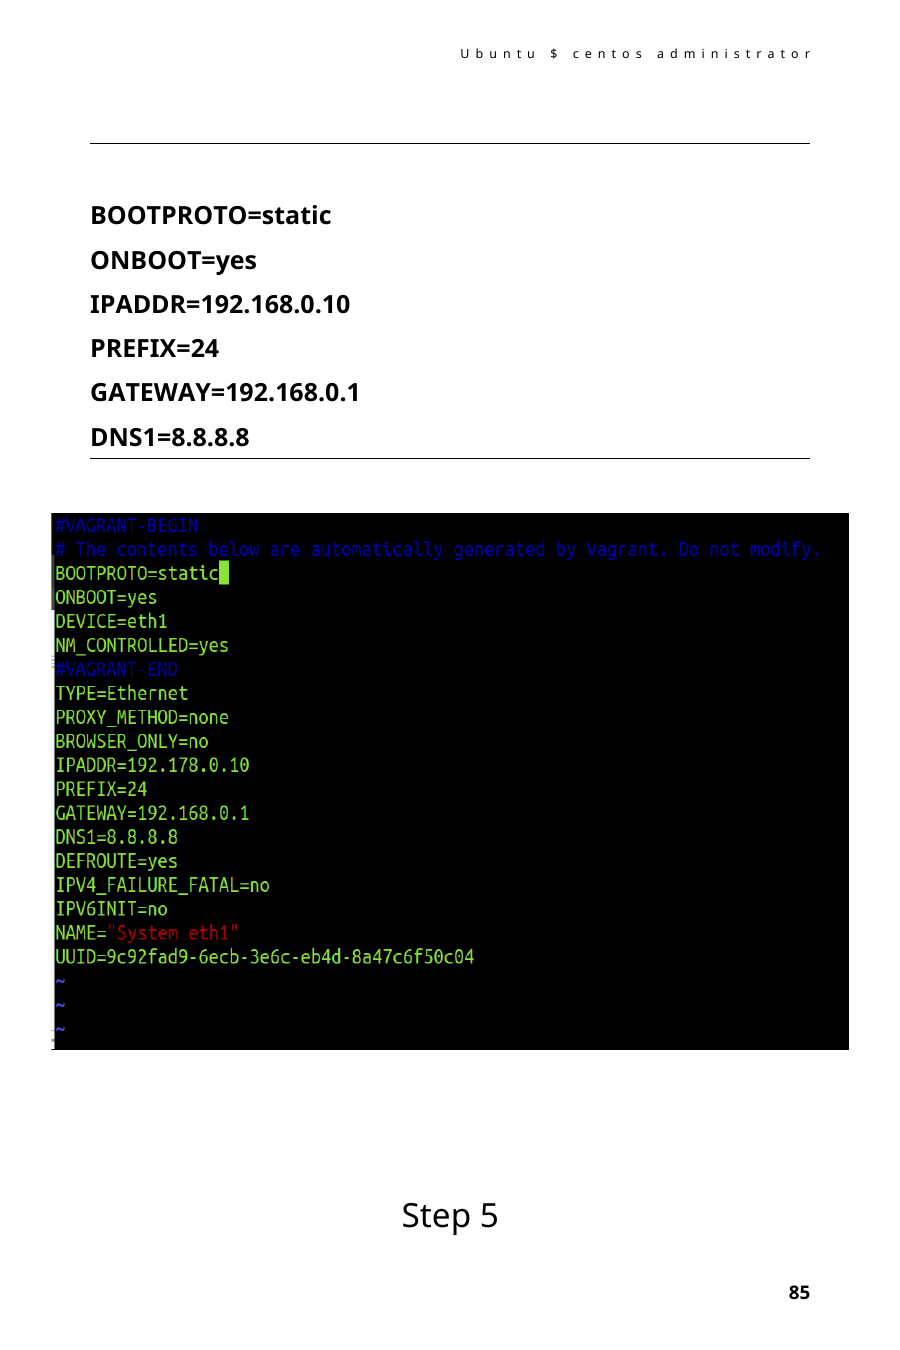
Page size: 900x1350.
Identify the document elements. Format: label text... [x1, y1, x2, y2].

text PREFIX=24 [90, 331, 810, 365]
text DNS1=8.8.8.8 [90, 419, 810, 458]
text ONBOOT=yes [90, 242, 810, 276]
text BOOTPROTO=static [90, 198, 810, 232]
picture [51, 513, 849, 1050]
text GATEWAY=192.168.0.1 [90, 375, 810, 409]
text IPADDR=192.168.0.10 [90, 287, 810, 321]
text Step 5 [90, 1191, 810, 1237]
